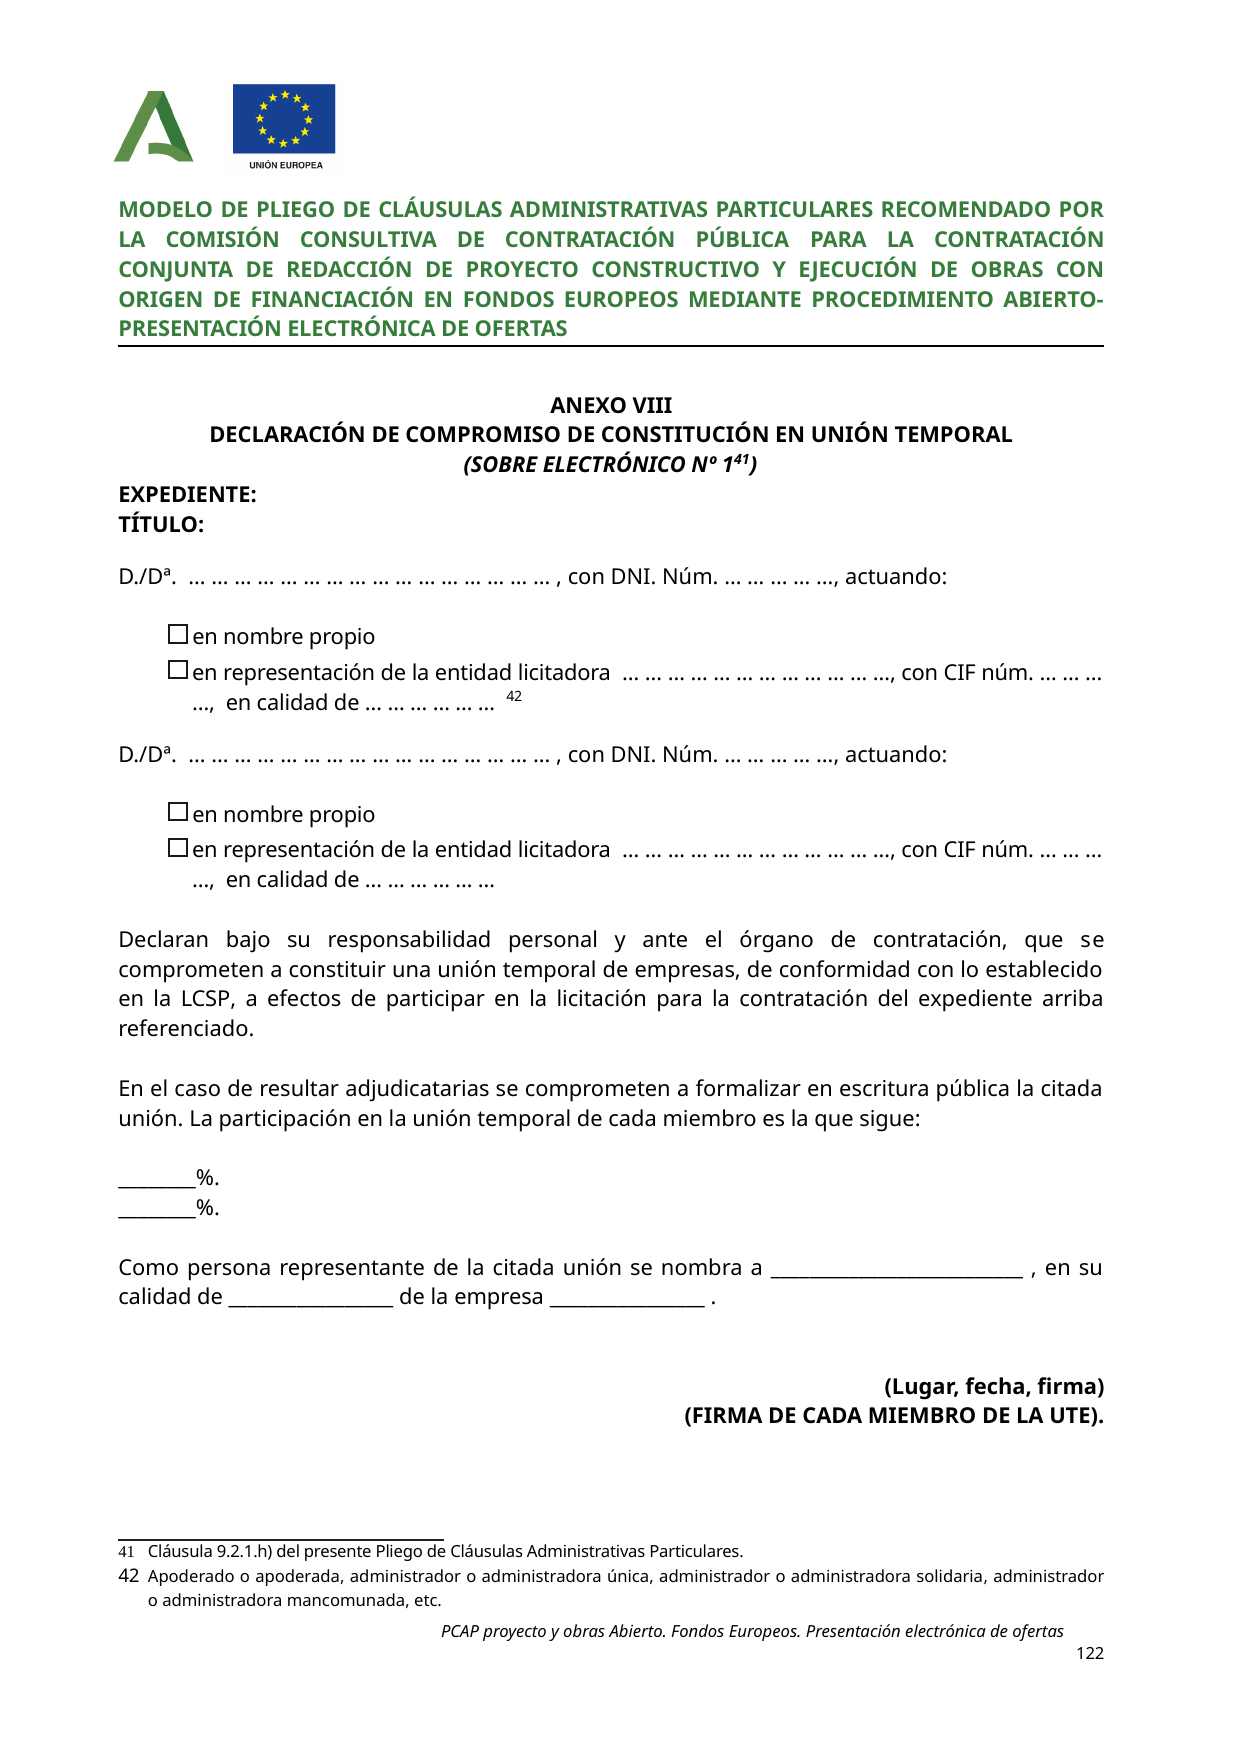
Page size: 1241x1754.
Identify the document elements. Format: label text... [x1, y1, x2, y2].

text en representación de la entidad licitadora … … … … … … … … … … … …, con CIF núm. … … … …, en calidad de … … … … … … [192, 657, 1104, 716]
text en nombre propio [192, 621, 1104, 651]
text ________%. [118, 1162, 1104, 1192]
text MODELO DE PLIEGO DE CLÁUSULAS ADMINISTRATIVAS PARTICULARES RECOMENDADO POR LA COMISIÓN CONSULTIVA DE CONTRATACIÓN PÚBLICA PARA LA CONTRATACIÓN CONJUNTA DE REDACCIÓN DE PROYECTO CONSTRUCTIVO Y EJECUCIÓN DE OBRAS CON ORIGEN DE FINANCIACIÓN EN FONDOS EUROPEOS MEDIANTE PROCEDIMIENTO ABIERTO- PRESENTACIÓN ELECTRÓNICA DE OFERTAS [118, 194, 1104, 345]
text en nombre propio [192, 799, 1104, 828]
text Cláusula 9.2.1.h) del presente Pliego de Cláusulas Administrativas Particulares. [118, 1540, 1104, 1563]
picture [109, 86, 198, 166]
text D./Dª. … … … … … … … … … … … … … … … … , con DNI. Núm. … … … … …, actuando: [118, 561, 1104, 591]
text EXPEDIENTE: [118, 479, 1104, 509]
picture [221, 78, 347, 176]
text en representación de la entidad licitadora … … … … … … … … … … … …, con CIF núm. … … … …, en calidad de … … … … … … [192, 834, 1104, 894]
text En el caso de resultar adjudicatarias se comprometen a formalizar en escritura pública la citada unión. La participación en la unión temporal de cada miembro es la que sigue: [118, 1073, 1104, 1132]
text D./Dª. … … … … … … … … … … … … … … … … , con DNI. Núm. … … … … …, actuando: [118, 739, 1104, 769]
text Declaran bajo su responsabilidad personal y ante el órgano de contratación, que se comprometen a constituir una unión temporal de empresas, de conformidad con lo establecido en la LCSP, a efectos de participar en la licitación para la contratación del expediente arriba referenciado. [118, 924, 1104, 1043]
text ________%. [118, 1192, 1104, 1222]
text Como persona representante de la citada unión se nombra a __________________________ , en su calidad de _________________ de la empresa ________________ . [118, 1252, 1104, 1311]
text TÍTULO: [118, 509, 1104, 539]
text (FIRMA DE CADA MIEMBRO DE LA UTE). [118, 1401, 1104, 1430]
text ANEXO VIII [118, 390, 1104, 419]
text Apoderado o apoderada, administrador o administradora única, administrador o administradora solidaria, administrador o administradora mancomunada, etc. [118, 1563, 1104, 1611]
text (SOBRE ELECTRÓNICO Nº 1) [118, 449, 1104, 479]
text DECLARACIÓN DE COMPROMISO DE CONSTITUCIÓN EN UNIÓN TEMPORAL [118, 419, 1104, 449]
text (Lugar, fecha, firma) [118, 1371, 1104, 1401]
